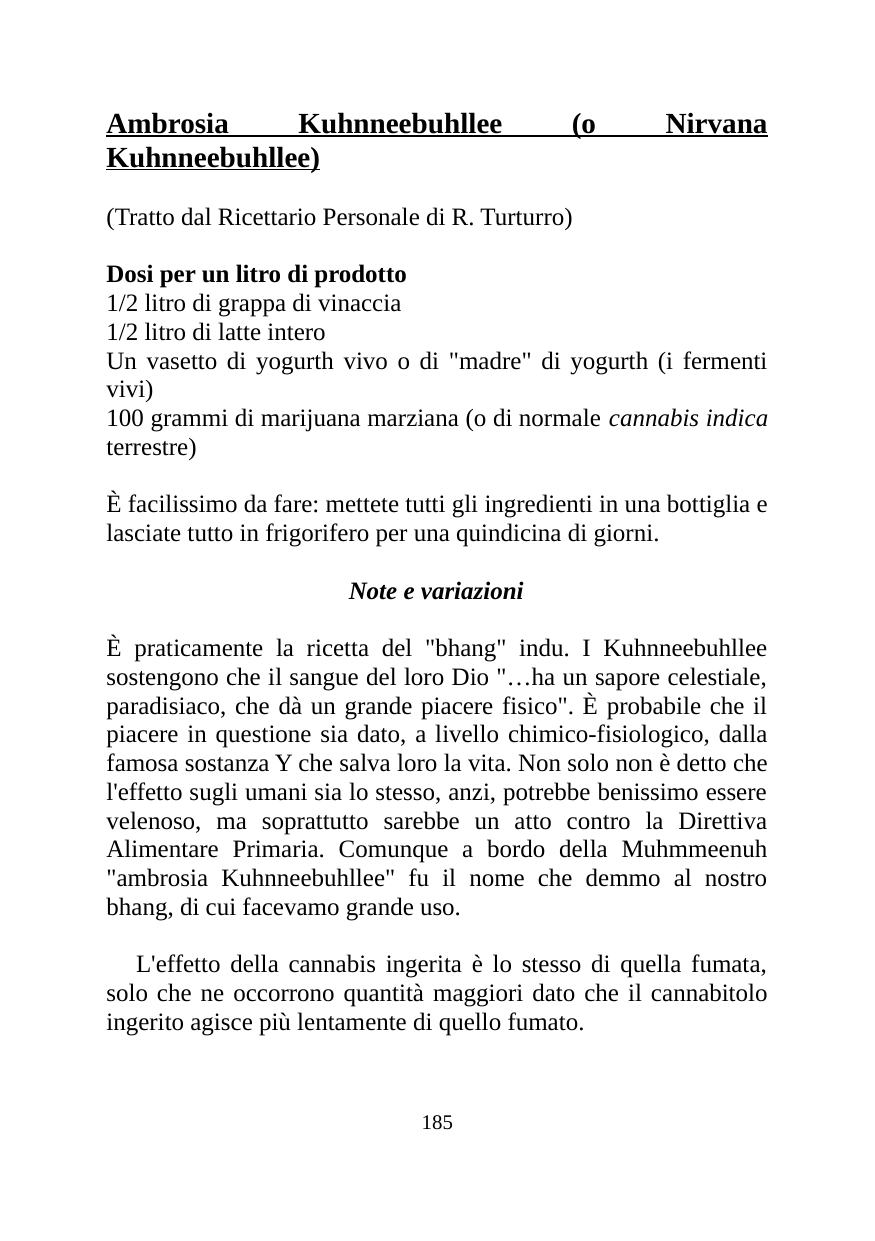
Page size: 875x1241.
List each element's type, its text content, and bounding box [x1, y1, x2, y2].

text 1/2 litro di latte intero [106, 317, 768, 346]
text (Tratto dal Ricettario Personale di R. Turturro) [106, 202, 768, 231]
text Un vasetto di yogurth vivo o di "madre" di yogurth (i fermenti vivi) [106, 346, 768, 403]
text È facilissimo da fare: mettete tutti gli ingredienti in una bottiglia e lasciate tutto in frigorifero per una quindicina di giorni. [106, 489, 768, 547]
text 100 grammi di marijuana marziana (o di normale cannabis indica terrestre) [106, 403, 768, 461]
text Ambrosia Kuhnneebuhllee (o Nirvana [106, 106, 768, 135]
text Note e variazioni [106, 576, 768, 604]
text Kuhnneebuhllee) [106, 137, 768, 173]
text È praticamente la ricetta del "bhang" indu. I Kuhnneebuhllee sostengono che il sangue del loro Dio "…ha un sapore celestiale, paradisiaco, che dà un grande piacere fisico". È probabile che il piacere in questione sia dato, a livello chimico-fisiologico, dalla famosa sostanza Y che salva loro la vita. Non solo non è detto che l'effetto sugli umani sia lo stesso, anzi, potrebbe benissimo essere velenoso, ma soprattutto sarebbe un atto contro la Direttiva Alimentare Primaria. Comunque a bordo della Muhmmeenuh "ambrosia Kuhnneebuhllee" fu il nome che demmo al nostro bhang, di cui facevamo grande uso. [106, 633, 768, 921]
text Dosi per un litro di prodotto [106, 259, 768, 288]
text L'effetto della cannabis ingerita è lo stesso di quella fumata, solo che ne occorrono quantità maggiori dato che il cannabitolo ingerito agisce più lentamente di quello fumato. [106, 949, 768, 1036]
text 1/2 litro di grappa di vinaccia [106, 288, 768, 317]
